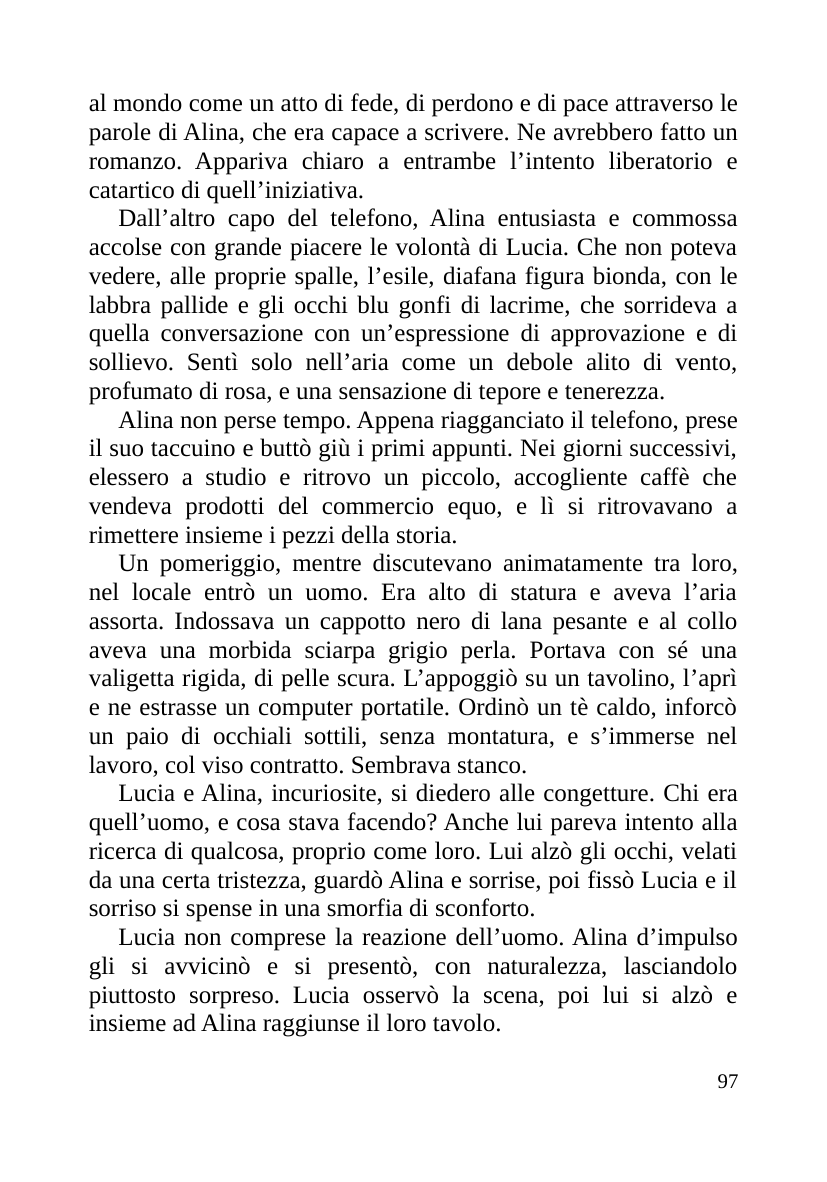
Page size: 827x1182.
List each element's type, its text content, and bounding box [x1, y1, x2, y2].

text Alina non perse tempo. Appena riagganciato il telefono, prese il suo taccuino e buttò giù i primi appunti. Nei giorni successivi, elessero a studio e ritrovo un piccolo, accogliente caffè che vendeva prodotti del commercio equo, e lì si ritrovavano a rimettere insieme i pezzi della storia. [88, 405, 738, 548]
text Lucia non comprese la reazione dell’uomo. Alina d’impulso gli si avvicinò e si presentò, con naturalezza, lasciandolo piuttosto sorpreso. Lucia osservò la scena, poi lui si alzò e insieme ad Alina raggiunse il loro tavolo. [88, 922, 738, 1037]
text al mondo come un atto di fede, di perdono e di pace attraverso le parole di Alina, che era capace a scrivere. Ne avrebbero fatto un romanzo. Appariva chiaro a entrambe l’intento liberatorio e catartico di quell’iniziativa. [88, 88, 738, 203]
text Dall’altro capo del telefono, Alina entusiasta e commossa accolse con grande piacere le volontà di Lucia. Che non poteva vedere, alle proprie spalle, l’esile, diafana figura bionda, con le labbra pallide e gli occhi blu gonfi di lacrime, che sorrideva a quella conversazione con un’espressione di approvazione e di sollievo. Sentì solo nell’aria come un debole alito di vento, profumato di rosa, e una sensazione di tepore e tenerezza. [88, 203, 738, 405]
text Lucia e Alina, incuriosite, si diedero alle congetture. Chi era quell’uomo, e cosa stava facendo? Anche lui pareva intento alla ricerca di qualcosa, proprio come loro. Lui alzò gli occhi, velati da una certa tristezza, guardò Alina e sorrise, poi fissò Lucia e il sorriso si spense in una smorfia di sconforto. [88, 778, 738, 922]
text Un pomeriggio, mentre discutevano animatamente tra loro, nel locale entrò un uomo. Era alto di statura e aveva l’aria assorta. Indossava un cappotto nero di lana pesante e al collo aveva una morbida sciarpa grigio perla. Portava con sé una valigetta rigida, di pelle scura. L’appoggiò su un tavolino, l’aprì e ne estrasse un computer portatile. Ordinò un tè caldo, inforcò un paio di occhiali sottili, senza montatura, e s’immerse nel lavoro, col viso contratto. Sembrava stanco. [88, 548, 738, 778]
